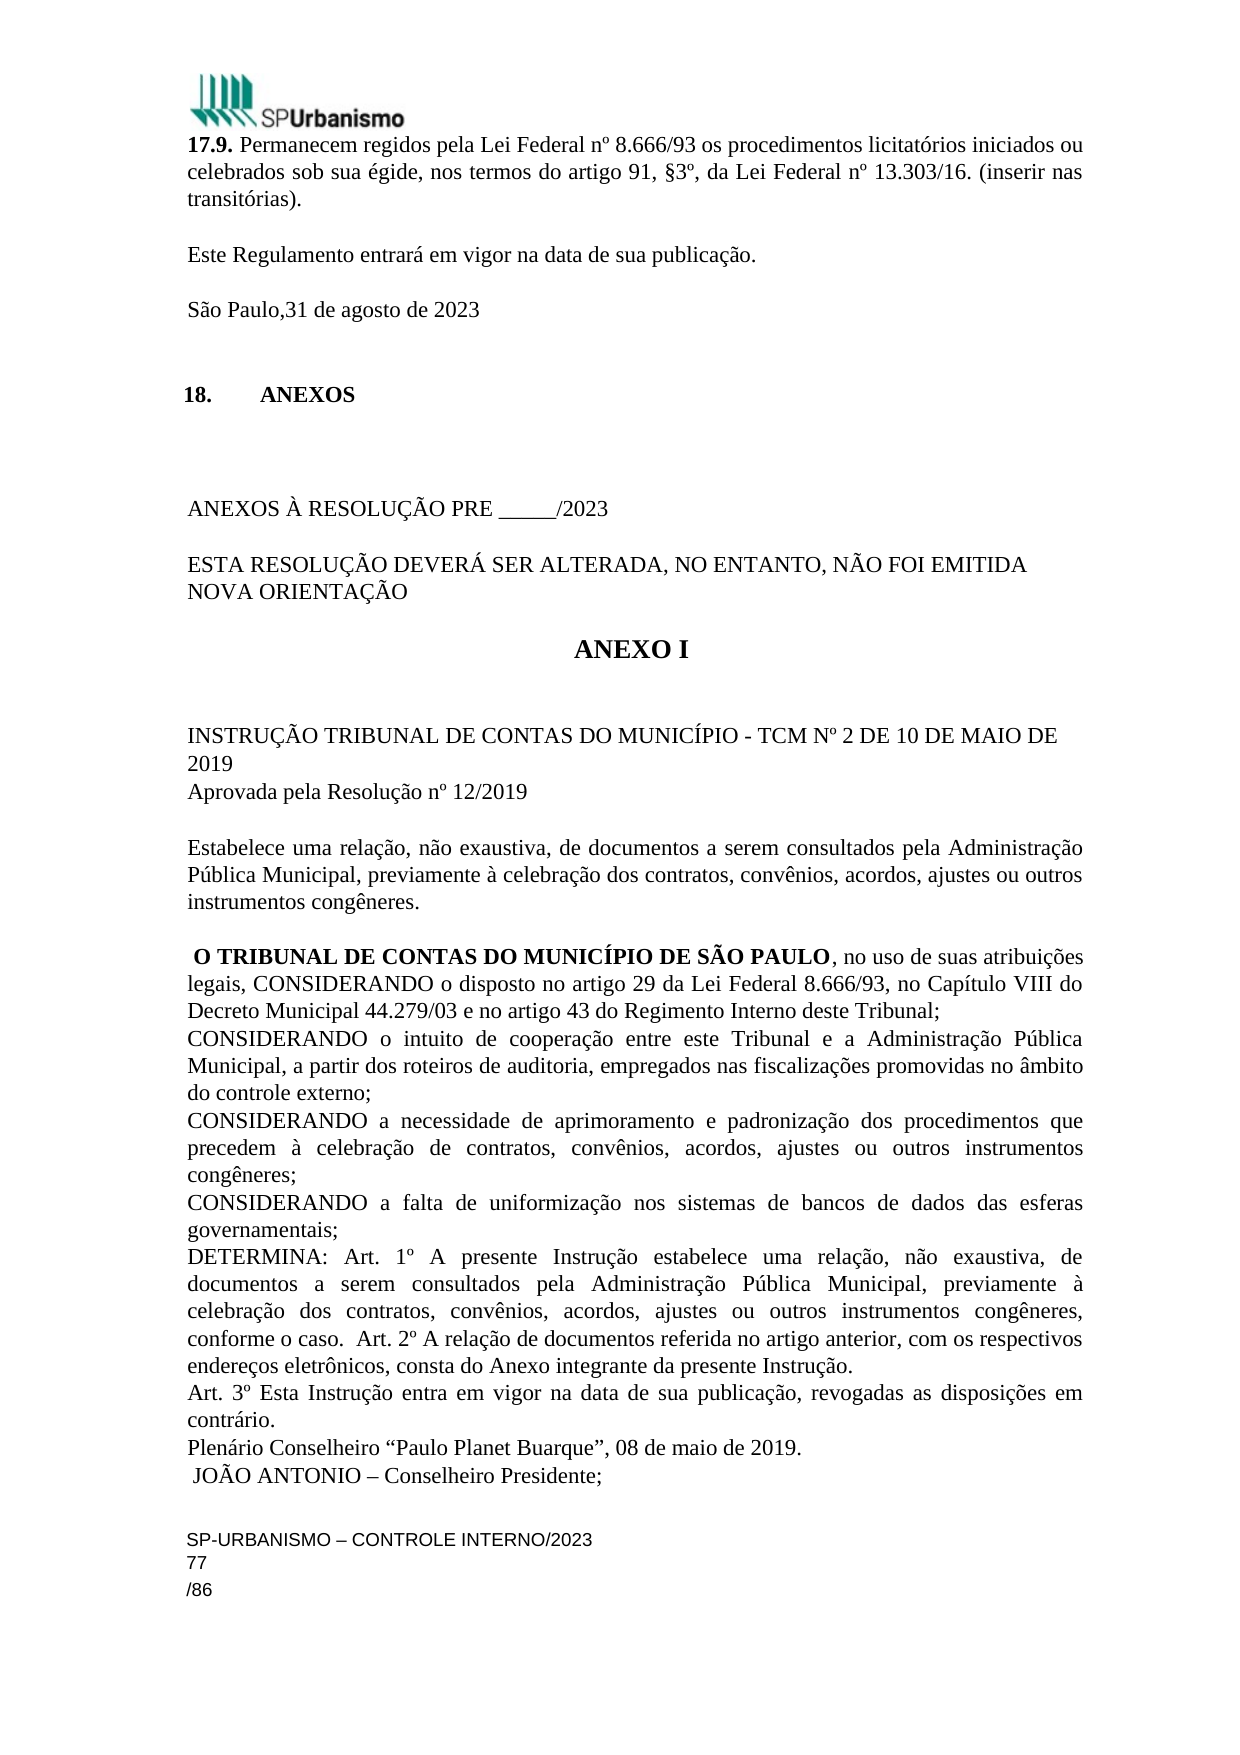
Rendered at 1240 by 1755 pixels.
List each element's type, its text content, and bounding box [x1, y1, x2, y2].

subtitle ANEXO I [184, 633, 1086, 664]
text Estabelece uma relação, não exaustiva, de documentos a serem consultados pela Administração Pública Municipal, previamente à celebração dos contratos, convênios, acordos, ajustes ou outros instrumentos congêneres. [187, 833, 1084, 914]
text ANEXOS À RESOLUÇÃO PRE _____/2023 [187, 495, 1084, 521]
text O TRIBUNAL DE CONTAS DO MUNICÍPIO DE SÃO PAULO, no uso de suas atribuições legais, CONSIDERANDO o disposto no artigo 29 da Lei Federal 8.666/93, no Capítulo VIII do Decreto Municipal 44.279/03 e no artigo 43 do Regimento Interno deste Tribunal; [187, 943, 1084, 1024]
text 2019 [187, 750, 1084, 777]
text CONSIDERANDO a necessidade de aprimoramento e padronização dos procedimentos que precedem à celebração de contratos, convênios, acordos, ajustes ou outros instrumentos congêneres; [187, 1107, 1084, 1187]
text Este Regulamento entrará em vigor na data de sua publicação. [187, 241, 1084, 267]
text INSTRUÇÃO TRIBUNAL DE CONTAS DO MUNICÍPIO - TCM Nº 2 DE 10 DE MAIO DE [187, 723, 1084, 749]
text NOVA ORIENTAÇÃO [187, 578, 1084, 604]
text Art. 3º Esta Instrução entra em vigor na data de sua publicação, revogadas as disposições em contrário. [187, 1379, 1084, 1433]
text 17.9. Permanecem regidos pela Lei Federal nº 8.666/93 os procedimentos licitatórios iniciados ou celebrados sob sua égide, nos termos do artigo 91, §3º, da Lei Federal nº 13.303/16. (inserir nas transitórias). [187, 131, 1084, 211]
text CONSIDERANDO o intuito de cooperação entre este Tribunal e a Administração Pública Municipal, a partir dos roteiros de auditoria, empregados nas fiscalizações promovidas no âmbito do controle externo; [187, 1025, 1084, 1106]
text DETERMINA: Art. 1º A presente Instrução estabelece uma relação, não exaustiva, de documentos a serem consultados pela Administração Pública Municipal, previamente à celebração dos contratos, convênios, acordos, ajustes ou outros instrumentos congêneres, conforme o caso. Art. 2º A relação de documentos referida no artigo anterior, com os respectivos endereços eletrônicos, consta do Anexo integrante da presente Instrução. [187, 1243, 1084, 1378]
text Plenário Conselheiro “Paulo Planet Buarque”, 08 de maio de 2019. [187, 1434, 1084, 1460]
subtitle 18. ANEXOS [112, 380, 1086, 408]
text CONSIDERANDO a falta de uniformização nos sistemas de bancos de dados das esferas governamentais; [187, 1189, 1084, 1242]
text JOÃO ANTONIO – Conselheiro Presidente; [187, 1462, 1084, 1488]
text São Paulo,31 de agosto de 2023 [187, 296, 1084, 323]
text Aprovada pela Resolução nº 12/2019 [187, 778, 1084, 804]
text ESTA RESOLUÇÃO DEVERÁ SER ALTERADA, NO ENTANTO, NÃO FOI EMITIDA [187, 551, 1084, 577]
